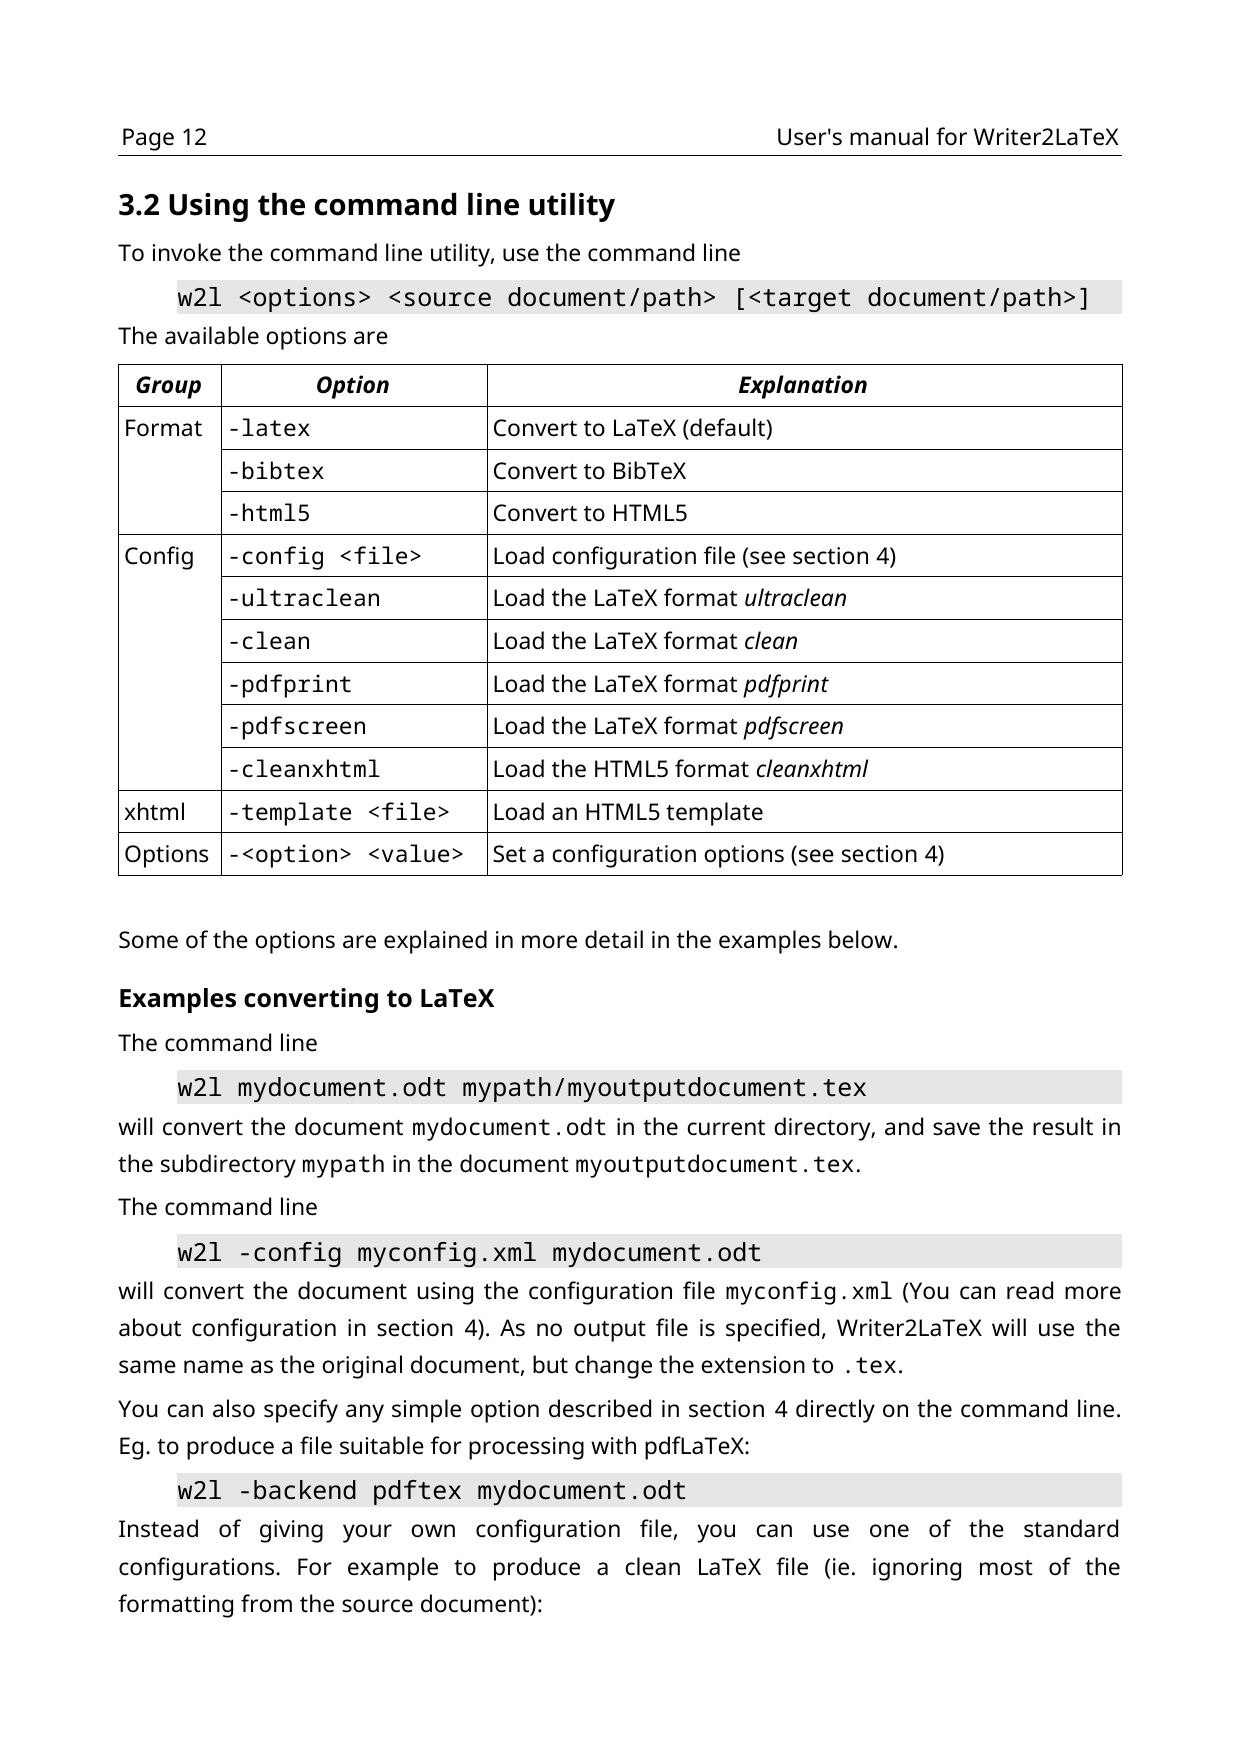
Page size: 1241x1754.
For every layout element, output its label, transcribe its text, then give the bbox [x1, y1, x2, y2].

table_cell xhtml [119, 791, 221, 832]
table_header -config <file> [222, 535, 487, 576]
table_cell Convert to HTML5 [488, 492, 1122, 534]
table_cell Config [119, 535, 221, 790]
table_header Load configuration file (see section 4) [488, 535, 1122, 576]
text w2l <options> <source document/path> [<target document/path>] [177, 280, 1122, 314]
text You can also specify any simple option described in section 4 directly on the command line. Eg. to produce a file suitable for processing with pdfLaTeX: [118, 1392, 1122, 1461]
table_cell Load the HTML5 format cleanxhtml [488, 748, 1122, 790]
text will convert the document using the configuration file myconfig.xml (You can read more about configuration in section 4). As no output file is specified, Writer2LaTeX will use the same name as the original document, but change the extension to .tex. [118, 1275, 1122, 1380]
subtitle Examples converting to LaTeX [118, 981, 1122, 1014]
table_cell -bibtex [222, 450, 487, 491]
table_cell Load the LaTeX format pdfscreen [488, 705, 1122, 747]
subtitle Using the command line utility [118, 184, 1122, 224]
table_cell Load an HTML5 template [488, 791, 1122, 832]
table_cell Convert to BibTeX [488, 450, 1122, 491]
table_cell -cleanxhtml [222, 748, 487, 790]
table_cell Set a configuration options (see section 4) [488, 833, 1122, 875]
table_cell -html5 [222, 492, 487, 534]
table_cell Load the LaTeX format pdfprint [488, 663, 1122, 704]
text w2l -config myconfig.xml mydocument.odt [177, 1234, 1122, 1268]
table_cell Load the LaTeX format ultraclean [488, 577, 1122, 619]
table_cell -<option> <value> [222, 833, 487, 875]
table_cell Format [119, 407, 221, 534]
table_cell -pdfprint [222, 663, 487, 704]
table_header -latex [222, 407, 487, 449]
text Instead of giving your own configuration file, you can use one of the standard configurations. For example to produce a clean LaTeX file (ie. ignoring most of the formatting from the source document): [118, 1513, 1122, 1619]
table_cell Options [119, 833, 221, 875]
text will convert the document mydocument.odt in the current directory, and save the result in the subdirectory mypath in the document myoutputdocument.tex. [118, 1111, 1122, 1179]
table_cell -clean [222, 620, 487, 662]
table_header Convert to LaTeX (default) [488, 407, 1122, 449]
text Some of the options are explained in more detail in the examples below. [118, 924, 1122, 956]
table_cell -template <file> [222, 791, 487, 832]
table_header Group [119, 365, 221, 406]
table_header Option [222, 365, 487, 406]
text The command line [118, 1027, 1122, 1058]
text w2l -backend pdftex mydocument.odt [177, 1473, 1122, 1507]
table_cell Load the LaTeX format clean [488, 620, 1122, 662]
text The available options are [118, 320, 1122, 351]
table_cell -pdfscreen [222, 705, 487, 747]
table_cell -ultraclean [222, 577, 487, 619]
text w2l mydocument.odt mypath/myoutputdocument.tex [177, 1070, 1122, 1104]
text To invoke the command line utility, use the command line [118, 237, 1122, 268]
text The command line [118, 1191, 1122, 1222]
table_header Explanation [488, 365, 1122, 406]
